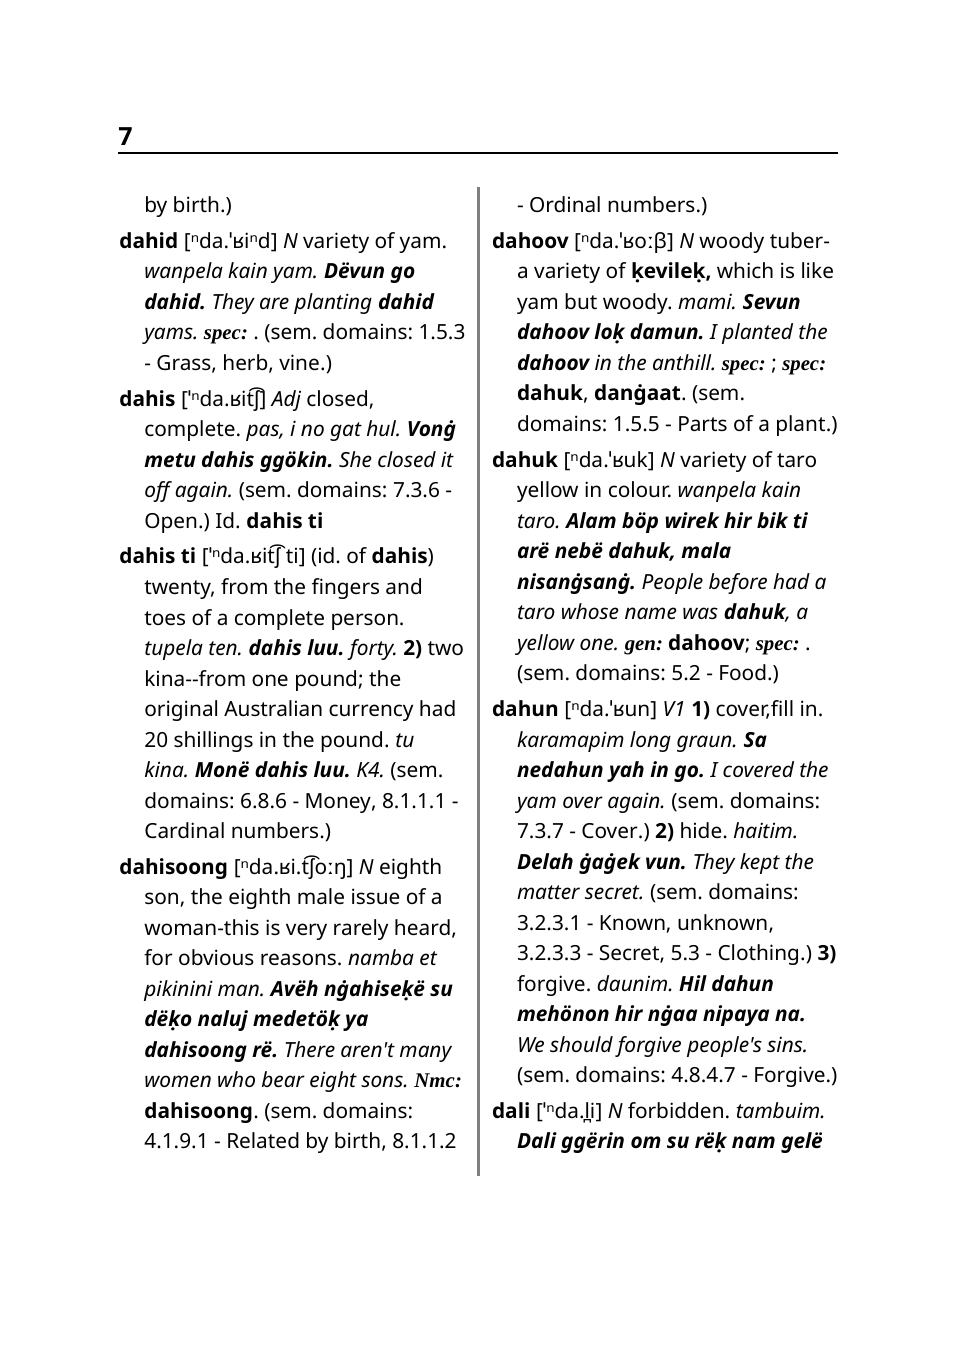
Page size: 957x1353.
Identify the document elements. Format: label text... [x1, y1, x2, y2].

text dali [ˈⁿda.l̪i] N forbidden. tambuim. Dali ggërin om su rëḳ nam gelë [492, 1093, 838, 1159]
text - Ordinal numbers.) [492, 188, 838, 223]
text by birth.) [119, 188, 466, 223]
text dahuk [ⁿda.ˈʁuk] N variety of taro yellow in colour. wanpela kain taro. Alam böp wirek hir bik ti arë nebë dahuk, mala nisanġsanġ. People before had a taro whose name was dahuk, a yellow one. gen: dahoov; spec: . (sem. domains: 5.2 - Food.) [492, 442, 838, 691]
text dahoov [ⁿda.ˈʁoːβ] N woody tuber-a variety of ḳevileḳ, which is like yam but woody. mami. Sevun dahoov loḳ damun. I planted the dahoov in the anthill. spec: ; spec: dahuk, danġaat. (sem. domains: 1.5.5 - Parts of a plant.) [492, 223, 838, 442]
text dahis [ˈⁿda.ʁit͡ʃ] Adj closed, complete. pas, i no gat hul. Vonġ metu dahis ggökin. She closed it off again. (sem. domains: 7.3.6 - Open.) Id. dahis ti [119, 381, 466, 538]
text dahun [ⁿda.ˈʁun] V1 1) cover,fill in. karamapim long graun. Sa nedahun yah in go. I covered the yam over again. (sem. domains: 7.3.7 - Cover.) 2) hide. haitim. Delah ġaġek vun. They kept the matter secret. (sem. domains: 3.2.3.1 - Known, unknown, 3.2.3.3 - Secret, 5.3 - Clothing.) 3) forgive. daunim. Hil dahun mehönon hir nġaa nipaya na. We should forgive people's sins. (sem. domains: 4.8.4.7 - Forgive.) [492, 691, 838, 1093]
text dahis ti [ˈⁿda.ʁit͡ʃ ti] (id. of dahis) twenty, from the fingers and toes of a complete person. tupela ten. dahis luu. forty. 2) two kina--from one pound; the original Australian currency had 20 shillings in the pound. tu kina. Monë dahis luu. K4. (sem. domains: 6.8.6 - Money, 8.1.1.1 - Cardinal numbers.) [119, 538, 466, 849]
text dahid [ⁿda.ˈʁiⁿd] N variety of yam. wanpela kain yam. Dëvun go dahid. They are planting dahid yams. spec: . (sem. domains: 1.5.3 - Grass, herb, vine.) [119, 223, 466, 381]
text dahisoong [ⁿda.ʁi.t͡ʃoːŋ] N eighth son, the eighth male issue of a woman-this is very rarely heard, for obvious reasons. namba et pikinini man. Avëh nġahiseḳë su dëḳo naluj medetöḳ ya dahisoong rë. There aren't many women who bear eight sons. Nmc: dahisoong. (sem. domains: 4.1.9.1 - Related by birth, 8.1.1.2 [119, 849, 466, 1159]
